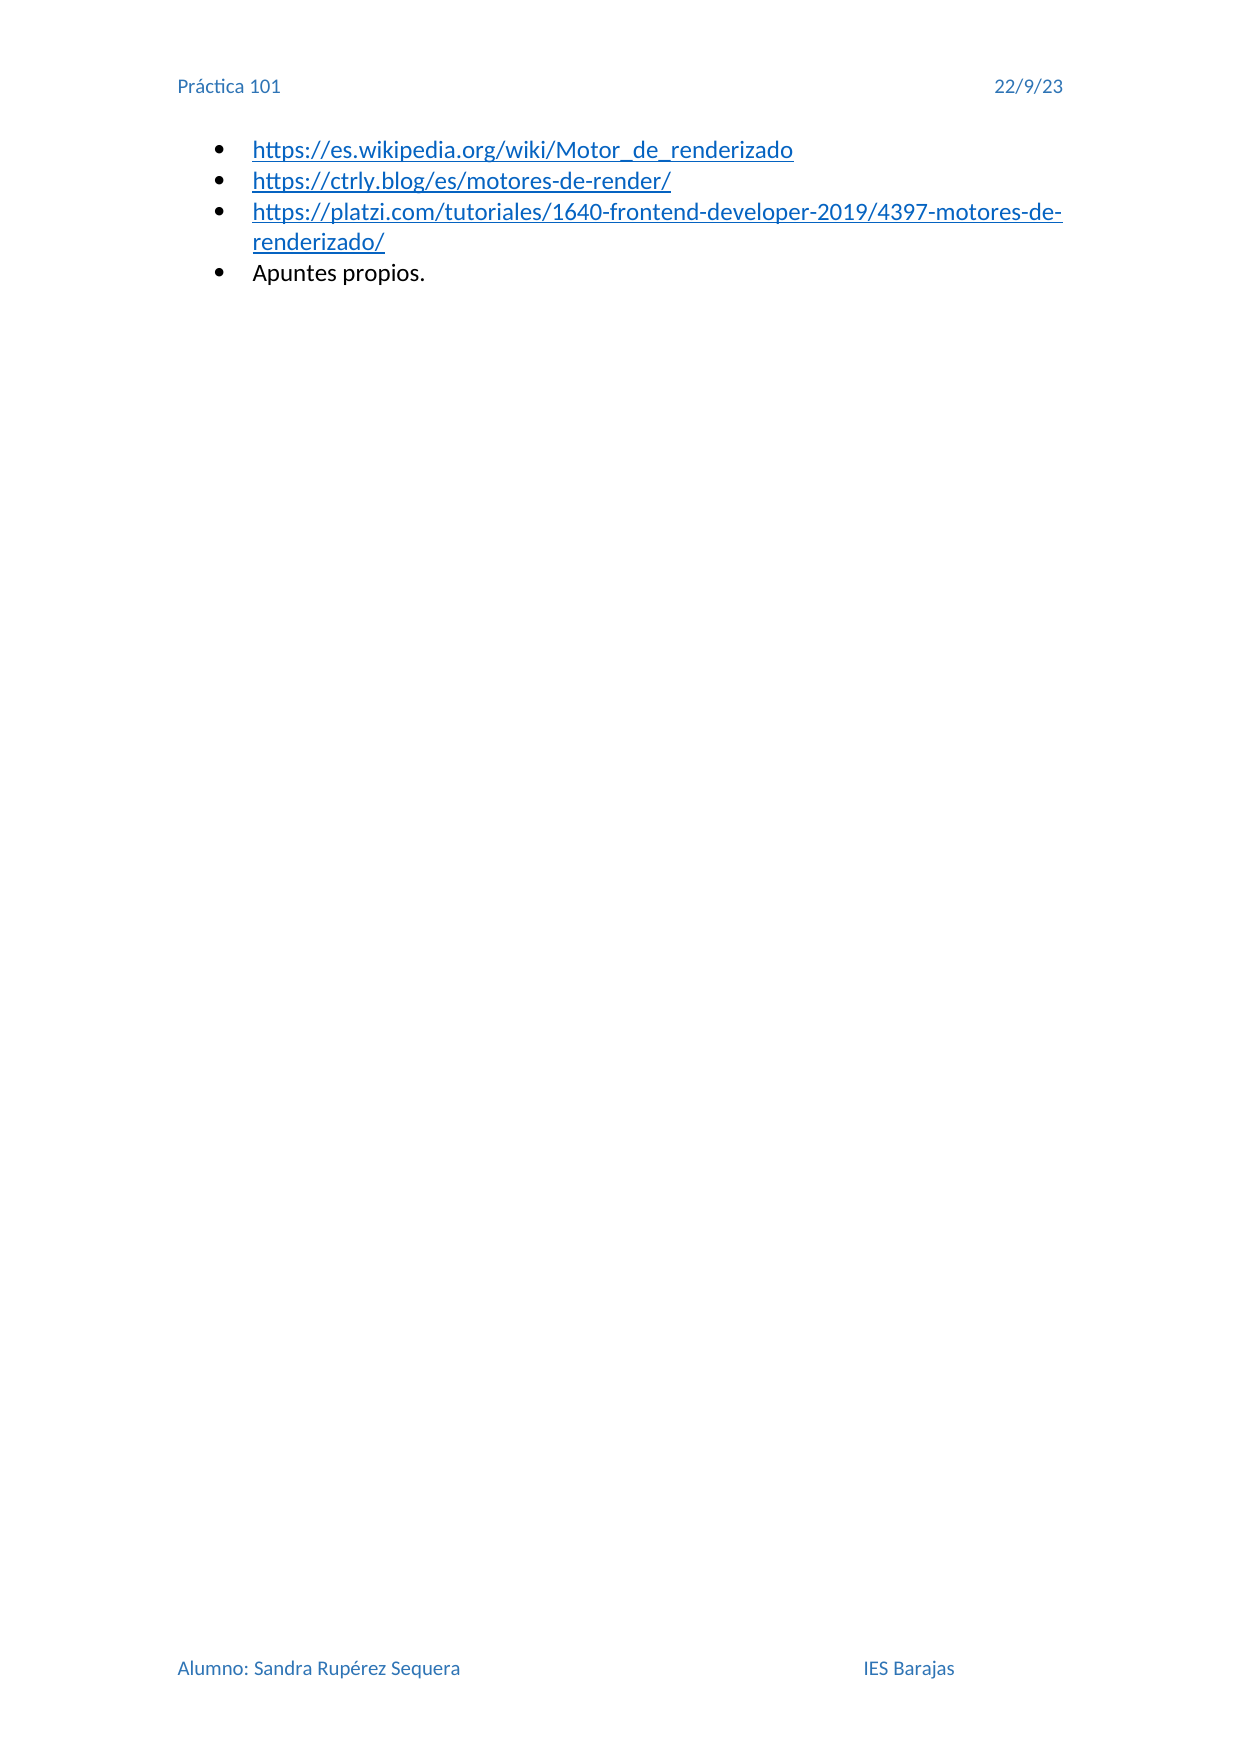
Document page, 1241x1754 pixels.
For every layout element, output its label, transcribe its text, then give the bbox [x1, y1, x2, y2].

list https://platzi.com/tutoriales/1640-frontend-developer-2019/4397-motores-de-renderizado/ [215, 196, 1063, 257]
list https://ctrly.blog/es/motores-de-render/ [215, 165, 1063, 196]
list https://es.wikipedia.org/wiki/Motor_de_renderizado [215, 134, 1063, 165]
list Apuntes propios. [215, 257, 1063, 287]
